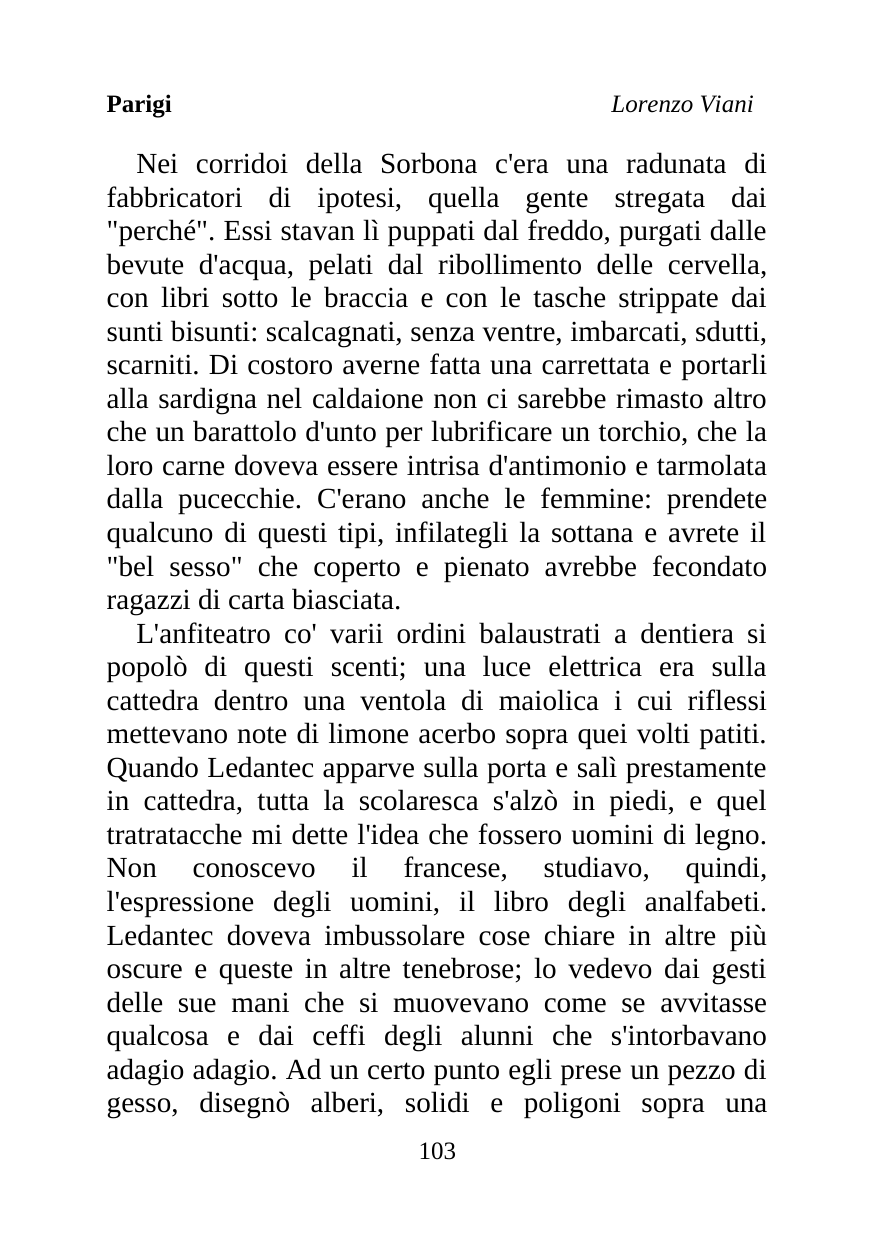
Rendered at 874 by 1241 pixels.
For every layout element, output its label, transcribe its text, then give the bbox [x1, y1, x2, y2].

text L'anfiteatro co' varii ordini balaustrati a dentiera si popolò di questi scenti; una luce elettrica era sulla cattedra dentro una ventola di maiolica i cui riflessi mettevano note di limone acerbo sopra quei volti patiti. Quando Ledantec apparve sulla porta e salì prestamente in cattedra, tutta la scolaresca s'alzò in piedi, e quel tratratacche mi dette l'idea che fossero uomini di legno. Non conoscevo il francese, studiavo, quindi, l'espressione degli uomini, il libro degli analfabeti. Ledantec doveva imbussolare cose chiare in altre più oscure e queste in altre tenebrose; lo vedevo dai gesti delle sue mani che si muovevano come se avvitasse qualcosa e dai ceffi degli alunni che s'intorbavano adagio adagio. Ad un certo punto egli prese un pezzo di gesso, disegnò alberi, solidi e poligoni sopra una [106, 616, 768, 1119]
text Nei corridoi della Sorbona c'era una radunata di fabbricatori di ipotesi, quella gente stregata dai "perché". Essi stavan lì puppati dal freddo, purgati dalle bevute d'acqua, pelati dal ribollimento delle cervella, con libri sotto le braccia e con le tasche strippate dai sunti bisunti: scalcagnati, senza ventre, imbarcati, sdutti, scarniti. Di costoro averne fatta una carrettata e portarli alla sardigna nel caldaione non ci sarebbe rimasto altro che un barattolo d'unto per lubrificare un torchio, che la loro carne doveva essere intrisa d'antimonio e tarmolata dalla pucecchie. C'erano anche le femmine: prendete qualcuno di questi tipi, infilategli la sottana e avrete il "bel sesso" che coperto e pienato avrebbe fecondato ragazzi di carta biasciata. [106, 146, 768, 616]
